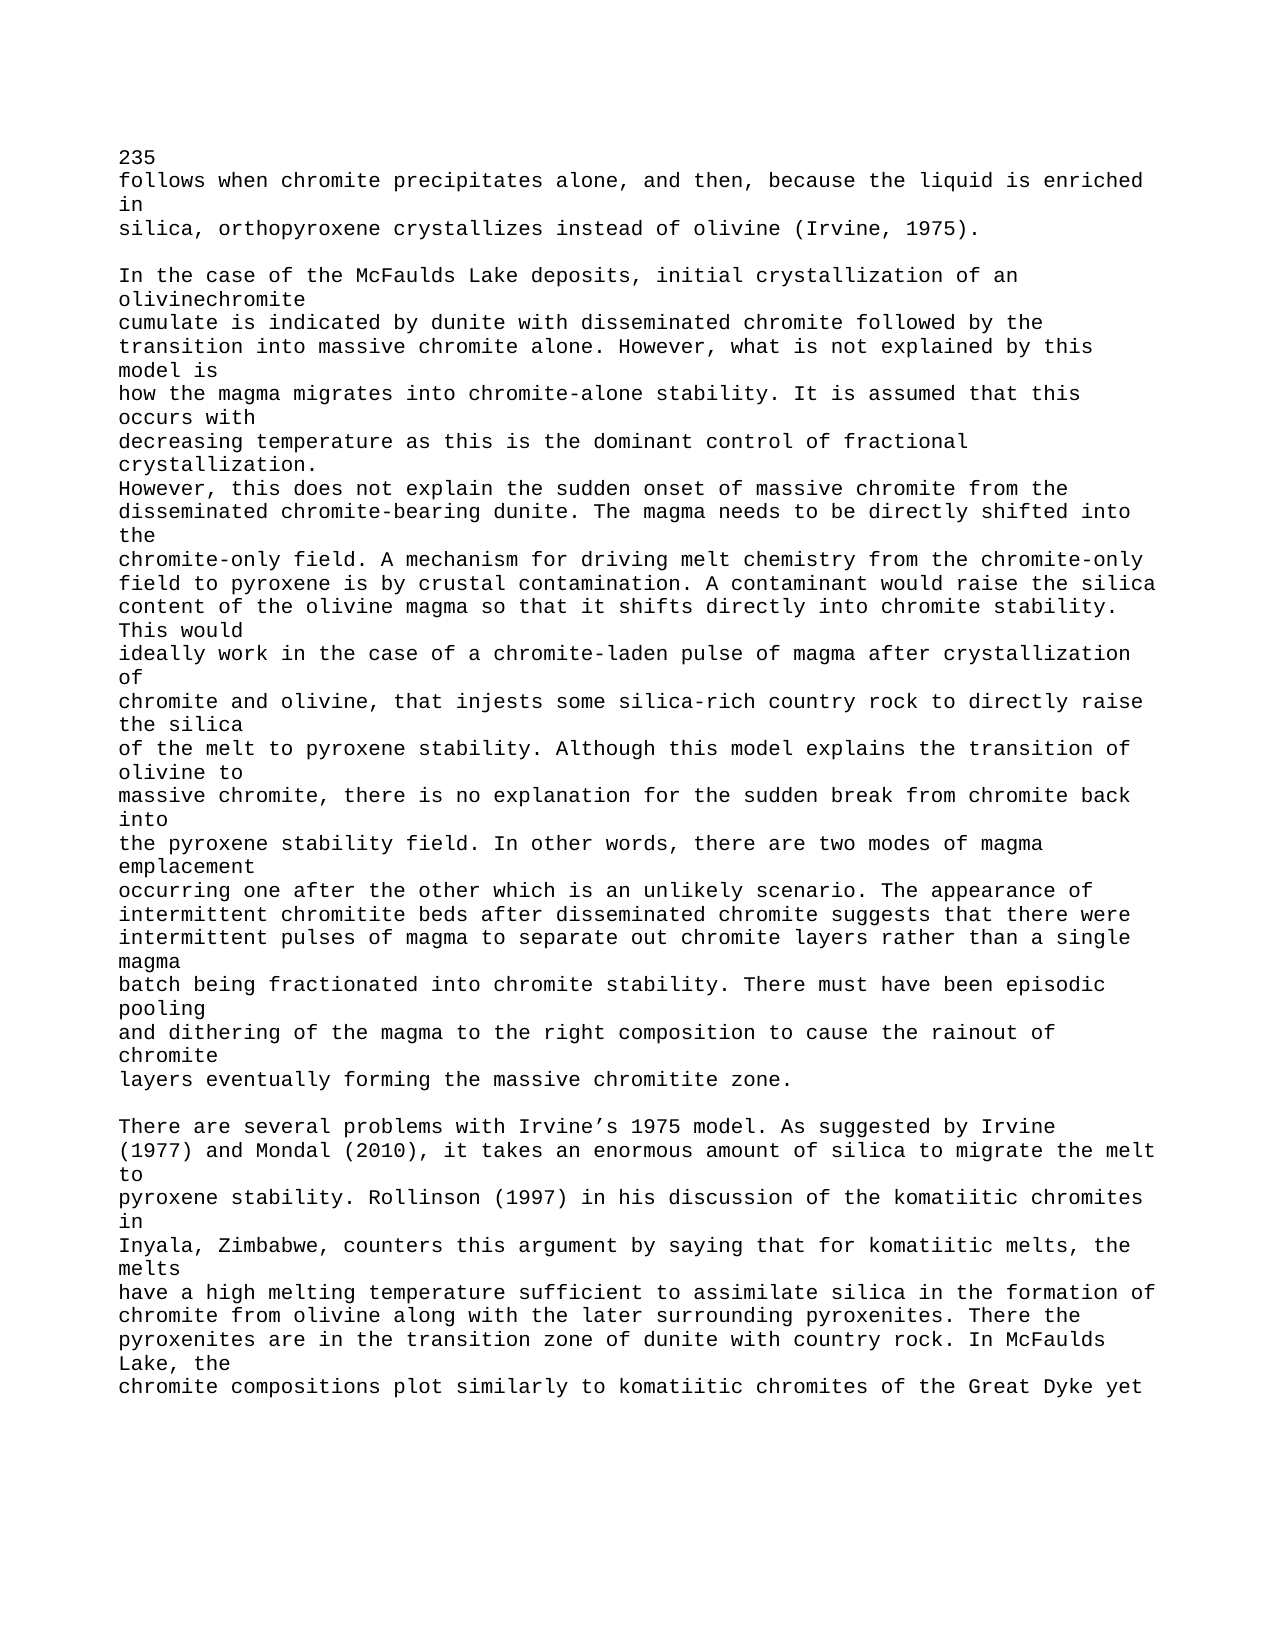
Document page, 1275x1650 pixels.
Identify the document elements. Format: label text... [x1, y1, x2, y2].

text pyroxene stability. Rollinson (1997) in his discussion of the komatiitic chromites in [118, 1187, 1157, 1234]
text intermittent chromitite beds after disseminated chromite suggests that there were [118, 903, 1157, 927]
text transition into massive chromite alone. However, what is not explained by this model is [118, 336, 1157, 383]
text batch being fractionated into chromite stability. There must have been episodic pooling [118, 974, 1157, 1022]
text Inyala, Zimbabwe, counters this argument by saying that for komatiitic melts, the melts [118, 1234, 1157, 1282]
text of the melt to pyroxene stability. Although this model explains the transition of olivine to [118, 738, 1157, 785]
text massive chromite, there is no explanation for the sudden break from chromite back into [118, 785, 1157, 833]
text silica, orthopyroxene crystallizes instead of olivine (Irvine, 1975). [118, 218, 1157, 241]
text the pyroxene stability field. In other words, there are two modes of magma emplacement [118, 833, 1157, 880]
text chromite compositions plot similarly to komatiitic chromites of the Great Dyke yet [118, 1376, 1157, 1400]
text (1977) and Mondal (2010), it takes an enormous amount of silica to migrate the melt to [118, 1140, 1157, 1187]
text 235 [118, 147, 1157, 171]
text cumulate is indicated by dunite with disseminated chromite followed by the [118, 312, 1157, 336]
text follows when chromite precipitates alone, and then, because the liquid is enriched in [118, 171, 1157, 218]
text how the magma migrates into chromite-alone stability. It is assumed that this occurs with [118, 383, 1157, 431]
text pyroxenites are in the transition zone of dunite with country rock. In McFaulds Lake, the [118, 1329, 1157, 1376]
text However, this does not explain the sudden onset of massive chromite from the [118, 478, 1157, 502]
text have a high melting temperature sufficient to assimilate silica in the formation of [118, 1282, 1157, 1306]
text content of the olivine magma so that it shifts directly into chromite stability. This would [118, 596, 1157, 643]
text occurring one after the other which is an unlikely scenario. The appearance of [118, 880, 1157, 903]
text In the case of the McFaulds Lake deposits, initial crystallization of an olivinechromite [118, 265, 1157, 312]
text decreasing temperature as this is the dominant control of fractional crystallization. [118, 431, 1157, 478]
text chromite from olivine along with the later surrounding pyroxenites. There the [118, 1306, 1157, 1329]
text There are several problems with Irvine’s 1975 model. As suggested by Irvine [118, 1116, 1157, 1140]
text intermittent pulses of magma to separate out chromite layers rather than a single magma [118, 927, 1157, 974]
text field to pyroxene is by crustal contamination. A contaminant would raise the silica [118, 572, 1157, 596]
text chromite-only field. A mechanism for driving melt chemistry from the chromite-only [118, 549, 1157, 572]
text chromite and olivine, that injests some silica-rich country rock to directly raise the silica [118, 691, 1157, 738]
text ideally work in the case of a chromite-laden pulse of magma after crystallization of [118, 643, 1157, 691]
text disseminated chromite-bearing dunite. The magma needs to be directly shifted into the [118, 502, 1157, 549]
text and dithering of the magma to the right composition to cause the rainout of chromite [118, 1022, 1157, 1069]
text layers eventually forming the massive chromitite zone. [118, 1069, 1157, 1093]
